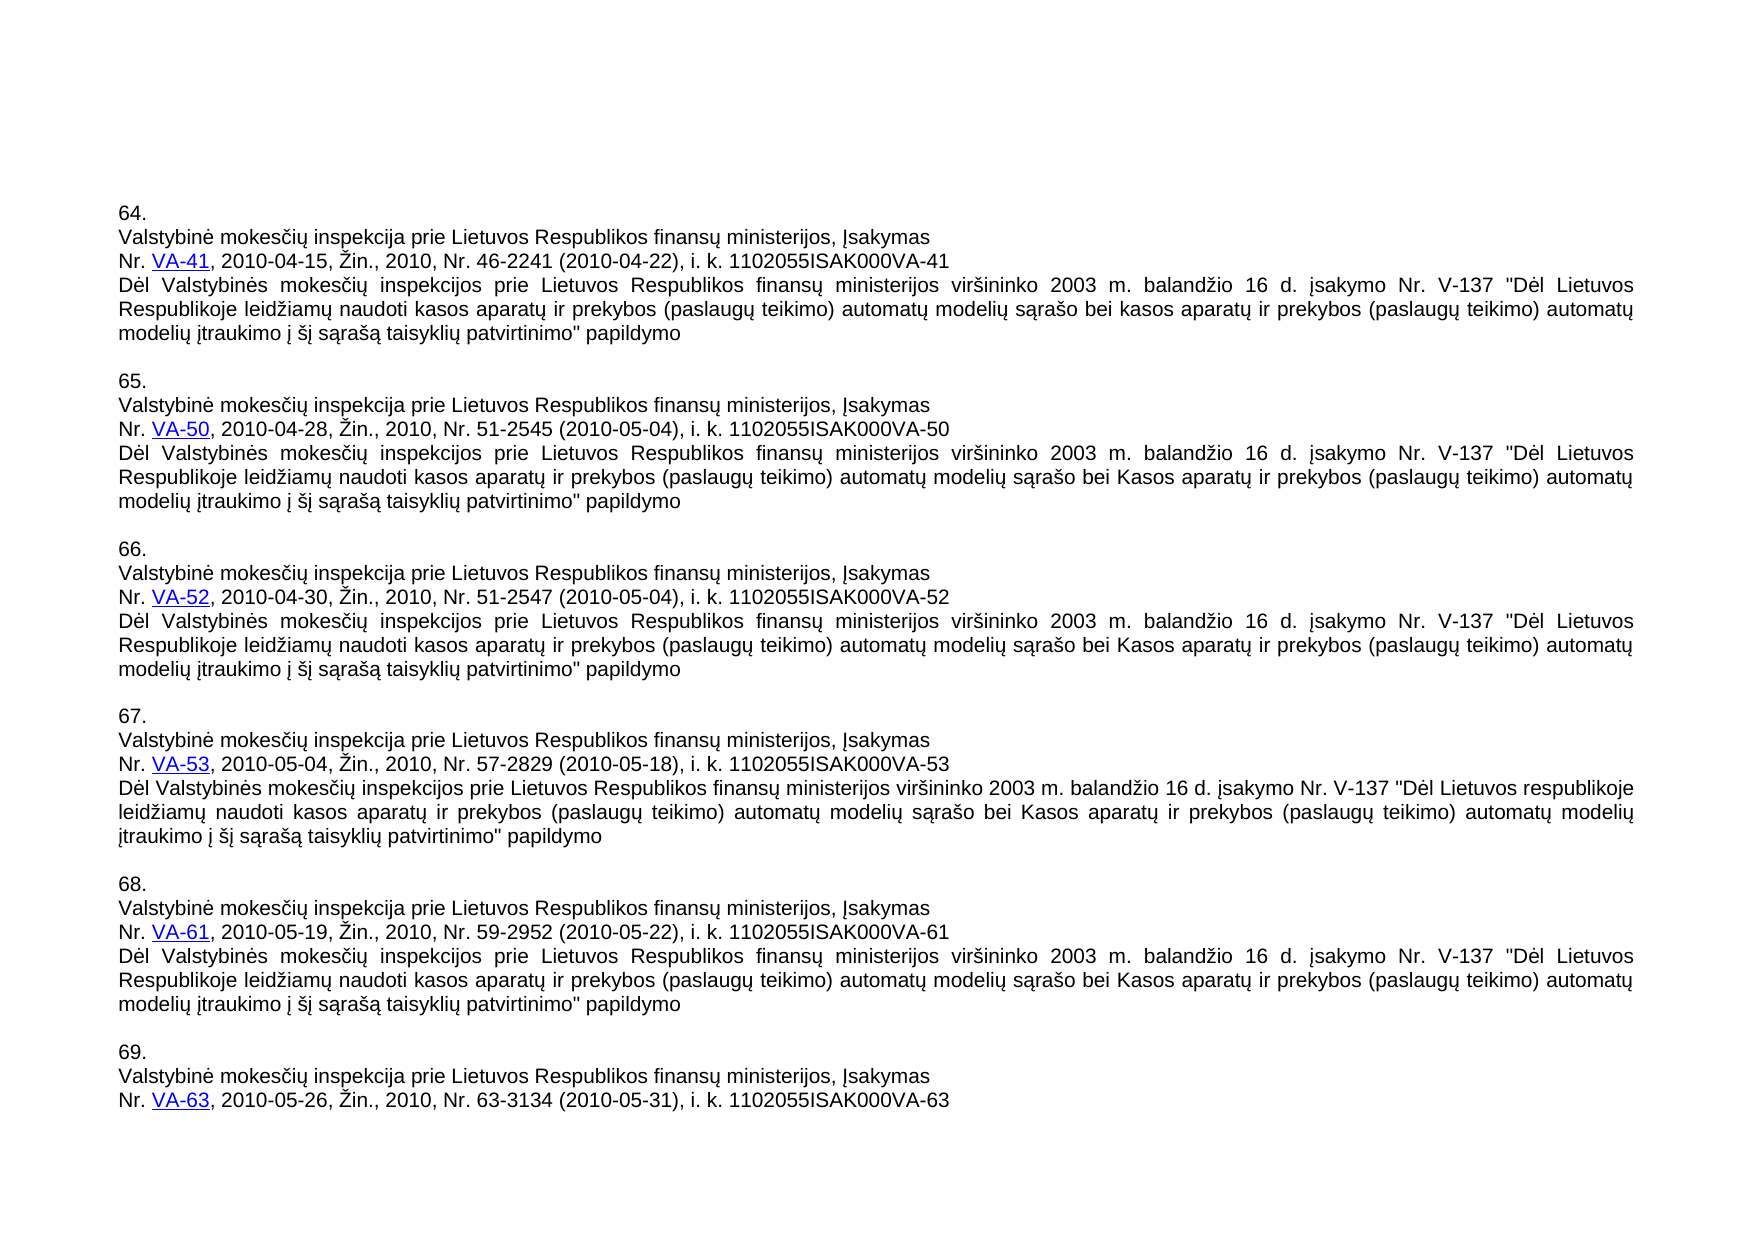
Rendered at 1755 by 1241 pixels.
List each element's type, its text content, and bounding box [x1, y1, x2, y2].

text 64. [118, 201, 1636, 225]
text Valstybinė mokesčių inspekcija prie Lietuvos Respublikos finansų ministerijos, Įsakymas [118, 225, 1636, 249]
text Valstybinė mokesčių inspekcija prie Lietuvos Respublikos finansų ministerijos, Įsakymas [118, 561, 1636, 584]
text 69. [118, 1040, 1636, 1064]
text Valstybinė mokesčių inspekcija prie Lietuvos Respublikos finansų ministerijos, Įsakymas [118, 896, 1636, 920]
text Nr. VA-41, 2010-04-15, Žin., 2010, Nr. 46-2241 (2010-04-22), i. k. 1102055ISAK000VA-41 [118, 249, 1636, 273]
text Nr. VA-61, 2010-05-19, Žin., 2010, Nr. 59-2952 (2010-05-22), i. k. 1102055ISAK000VA-61 [118, 920, 1636, 944]
text Nr. VA-52, 2010-04-30, Žin., 2010, Nr. 51-2547 (2010-05-04), i. k. 1102055ISAK000VA-52 [118, 584, 1636, 608]
text Valstybinė mokesčių inspekcija prie Lietuvos Respublikos finansų ministerijos, Įsakymas [118, 728, 1636, 752]
text Dėl Valstybinės mokesčių inspekcijos prie Lietuvos Respublikos finansų ministerijos viršininko 2003 m. balandžio 16 d. įsakymo Nr. V-137 "Dėl Lietuvos Respublikoje leidžiamų naudoti kasos aparatų ir prekybos (paslaugų teikimo) automatų modelių sąrašo bei Kasos aparatų ir prekybos (paslaugų teikimo) automatų modelių įtraukimo į šį sąrašą taisyklių patvirtinimo" papildymo [118, 944, 1636, 1016]
text 66. [118, 537, 1636, 561]
text Dėl Valstybinės mokesčių inspekcijos prie Lietuvos Respublikos finansų ministerijos viršininko 2003 m. balandžio 16 d. įsakymo Nr. V-137 "Dėl Lietuvos Respublikoje leidžiamų naudoti kasos aparatų ir prekybos (paslaugų teikimo) automatų modelių sąrašo bei kasos aparatų ir prekybos (paslaugų teikimo) automatų modelių įtraukimo į šį sąrašą taisyklių patvirtinimo" papildymo [118, 273, 1636, 345]
text 65. [118, 369, 1636, 393]
text Dėl Valstybinės mokesčių inspekcijos prie Lietuvos Respublikos finansų ministerijos viršininko 2003 m. balandžio 16 d. įsakymo Nr. V-137 "Dėl Lietuvos respublikoje leidžiamų naudoti kasos aparatų ir prekybos (paslaugų teikimo) automatų modelių sąrašo bei Kasos aparatų ir prekybos (paslaugų teikimo) automatų modelių įtraukimo į šį sąrašą taisyklių patvirtinimo" papildymo [118, 776, 1636, 848]
text 67. [118, 704, 1636, 728]
text Dėl Valstybinės mokesčių inspekcijos prie Lietuvos Respublikos finansų ministerijos viršininko 2003 m. balandžio 16 d. įsakymo Nr. V-137 "Dėl Lietuvos Respublikoje leidžiamų naudoti kasos aparatų ir prekybos (paslaugų teikimo) automatų modelių sąrašo bei Kasos aparatų ir prekybos (paslaugų teikimo) automatų modelių įtraukimo į šį sąrašą taisyklių patvirtinimo" papildymo [118, 441, 1636, 513]
text Nr. VA-50, 2010-04-28, Žin., 2010, Nr. 51-2545 (2010-05-04), i. k. 1102055ISAK000VA-50 [118, 417, 1636, 441]
text Dėl Valstybinės mokesčių inspekcijos prie Lietuvos Respublikos finansų ministerijos viršininko 2003 m. balandžio 16 d. įsakymo Nr. V-137 "Dėl Lietuvos Respublikoje leidžiamų naudoti kasos aparatų ir prekybos (paslaugų teikimo) automatų modelių sąrašo bei Kasos aparatų ir prekybos (paslaugų teikimo) automatų modelių įtraukimo į šį sąrašą taisyklių patvirtinimo" papildymo [118, 608, 1636, 680]
text 68. [118, 872, 1636, 896]
text Valstybinė mokesčių inspekcija prie Lietuvos Respublikos finansų ministerijos, Įsakymas [118, 393, 1636, 417]
text Valstybinė mokesčių inspekcija prie Lietuvos Respublikos finansų ministerijos, Įsakymas [118, 1064, 1636, 1088]
text Nr. VA-63, 2010-05-26, Žin., 2010, Nr. 63-3134 (2010-05-31), i. k. 1102055ISAK000VA-63 [118, 1088, 1636, 1112]
text Nr. VA-53, 2010-05-04, Žin., 2010, Nr. 57-2829 (2010-05-18), i. k. 1102055ISAK000VA-53 [118, 752, 1636, 776]
